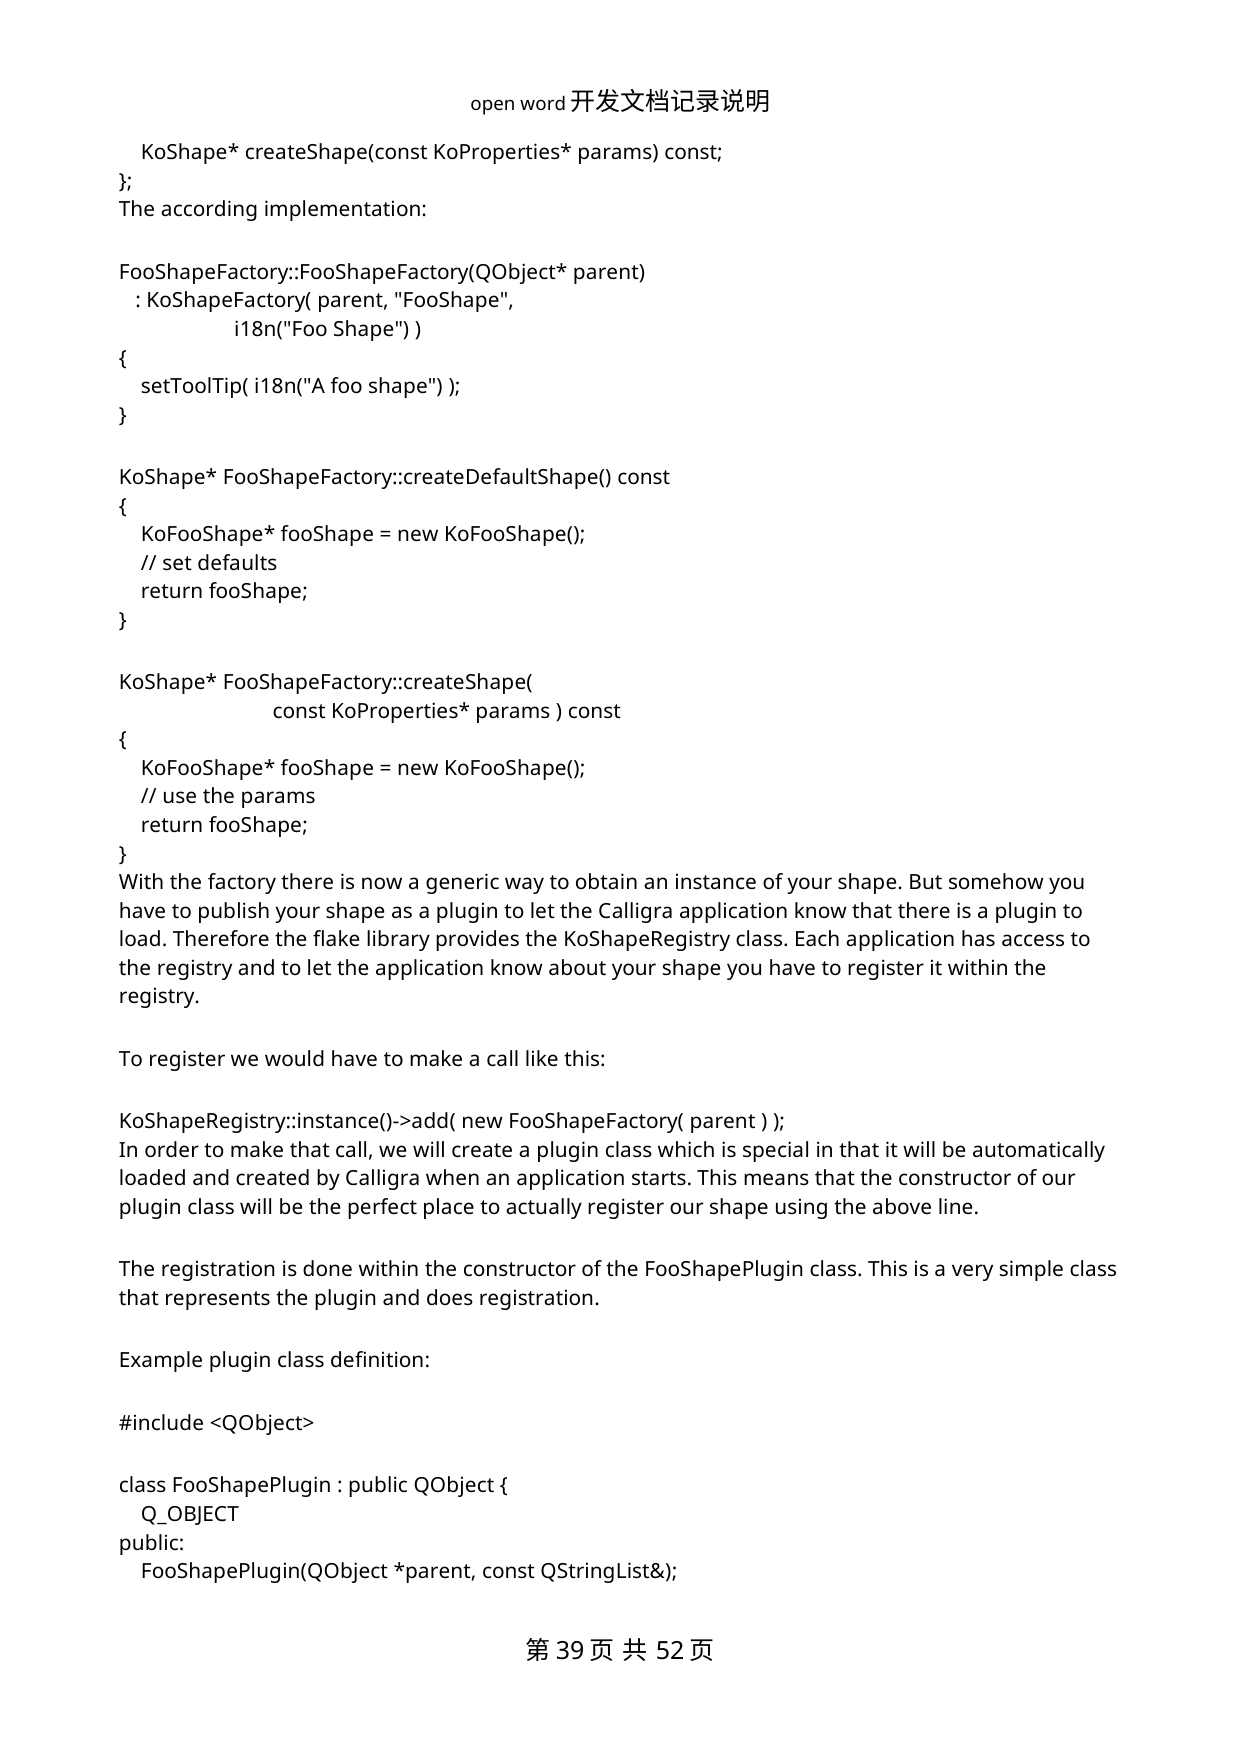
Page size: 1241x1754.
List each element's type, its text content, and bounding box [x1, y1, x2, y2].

text KoShape* FooShapeFactory::createDefaultShape() const [119, 462, 1121, 491]
text }; [119, 166, 1121, 194]
text return fooShape; [119, 810, 1121, 838]
text public: [119, 1527, 1121, 1556]
text To register we would have to make a call like this: [119, 1044, 1121, 1072]
text } [119, 605, 1121, 633]
text #include <QObject> [119, 1408, 1121, 1436]
text In order to make that call, we will create a plugin class which is special in that it will be automatically loaded and created by Calligra when an application starts. This means that the constructor of our plugin class will be the perfect place to actually register our shape using the above line. [119, 1135, 1121, 1220]
text FooShapePlugin(QObject *parent, const QStringList&); [119, 1556, 1121, 1584]
text class FooShapePlugin : public QObject { [119, 1470, 1121, 1499]
text KoShapeRegistry::instance()->add( new FooShapeFactory( parent ) ); [119, 1106, 1121, 1135]
text KoFooShape* fooShape = new KoFooShape(); [119, 519, 1121, 548]
text { [119, 342, 1121, 371]
text Q_OBJECT [119, 1499, 1121, 1527]
text i18n("Foo Shape") ) [119, 314, 1121, 342]
text FooShapeFactory::FooShapeFactory(QObject* parent) [119, 257, 1121, 285]
text } [119, 838, 1121, 867]
text // use the params [119, 781, 1121, 810]
text The registration is done within the constructor of the FooShapePlugin class. This is a very simple class that represents the plugin and does registration. [119, 1254, 1121, 1311]
text With the factory there is now a generic way to obtain an instance of your shape. But somehow you have to publish your shape as a plugin to let the Calligra application know that there is a plugin to load. Therefore the flake library provides the KoShapeRegistry class. Each application has access to the registry and to let the application know about your shape you have to register it within the registry. [119, 867, 1121, 1010]
text const KoProperties* params ) const [119, 696, 1121, 724]
text KoShape* createShape(const KoProperties* params) const; [119, 137, 1121, 166]
text { [119, 491, 1121, 519]
text } [119, 399, 1121, 428]
text setToolTip( i18n("A foo shape") ); [119, 371, 1121, 399]
text : KoShapeFactory( parent, "FooShape", [119, 285, 1121, 314]
text // set defaults [119, 548, 1121, 576]
text { [119, 724, 1121, 753]
text The according implementation: [119, 194, 1121, 223]
text return fooShape; [119, 576, 1121, 605]
text KoShape* FooShapeFactory::createShape( [119, 667, 1121, 696]
text KoFooShape* fooShape = new KoFooShape(); [119, 753, 1121, 781]
text Example plugin class definition: [119, 1345, 1121, 1374]
